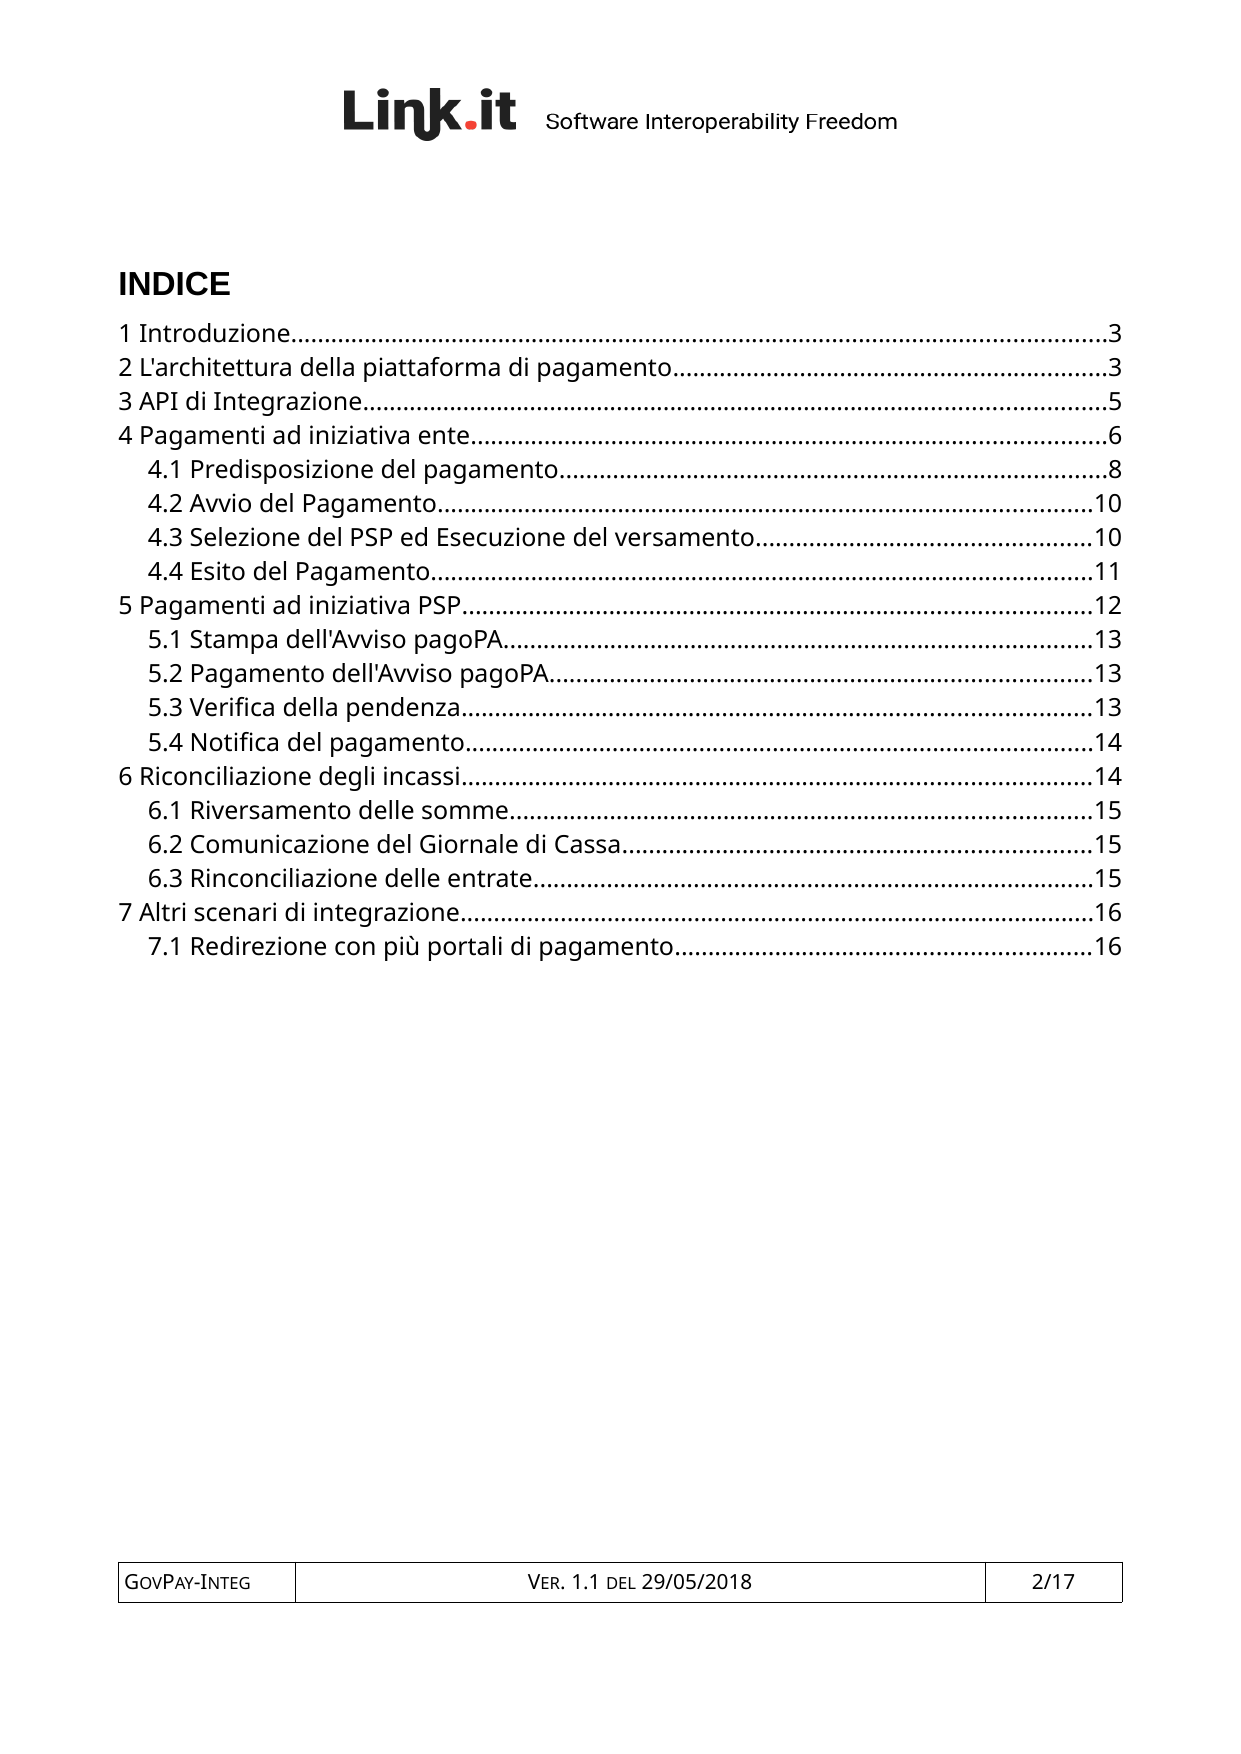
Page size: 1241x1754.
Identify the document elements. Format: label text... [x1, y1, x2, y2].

text 5.4 Notifica del pagamento 14 [148, 724, 1122, 758]
text 2 L'architettura della piattaforma di pagamento 3 [118, 349, 1122, 383]
text 4 Pagamenti ad iniziativa ente 6 [118, 418, 1122, 452]
picture [269, 69, 971, 152]
subtitle INDICE [118, 264, 1122, 303]
text 6.3 Rinconciliazione delle entrate 15 [148, 860, 1122, 894]
text 6 Riconciliazione degli incassi 14 [118, 758, 1122, 792]
text 7.1 Redirezione con più portali di pagamento 16 [148, 928, 1122, 963]
text 4.1 Predisposizione del pagamento 8 [148, 452, 1122, 486]
text 3 API di Integrazione 5 [118, 383, 1122, 418]
text 6.2 Comunicazione del Giornale di Cassa 15 [148, 826, 1122, 860]
text 6.1 Riversamento delle somme 15 [148, 792, 1122, 826]
text 4.3 Selezione del PSP ed Esecuzione del versamento 10 [148, 520, 1122, 554]
text 4.2 Avvio del Pagamento 10 [148, 486, 1122, 520]
text 1 Introduzione 3 [118, 315, 1122, 349]
text 5.1 Stampa dell'Avviso pagoPA 13 [148, 622, 1122, 656]
text 5.3 Verifica della pendenza 13 [148, 690, 1122, 724]
text 7 Altri scenari di integrazione 16 [118, 894, 1122, 928]
text 4.4 Esito del Pagamento 11 [148, 554, 1122, 588]
text 5.2 Pagamento dell'Avviso pagoPA 13 [148, 656, 1122, 690]
text 5 Pagamenti ad iniziativa PSP 12 [118, 588, 1122, 622]
